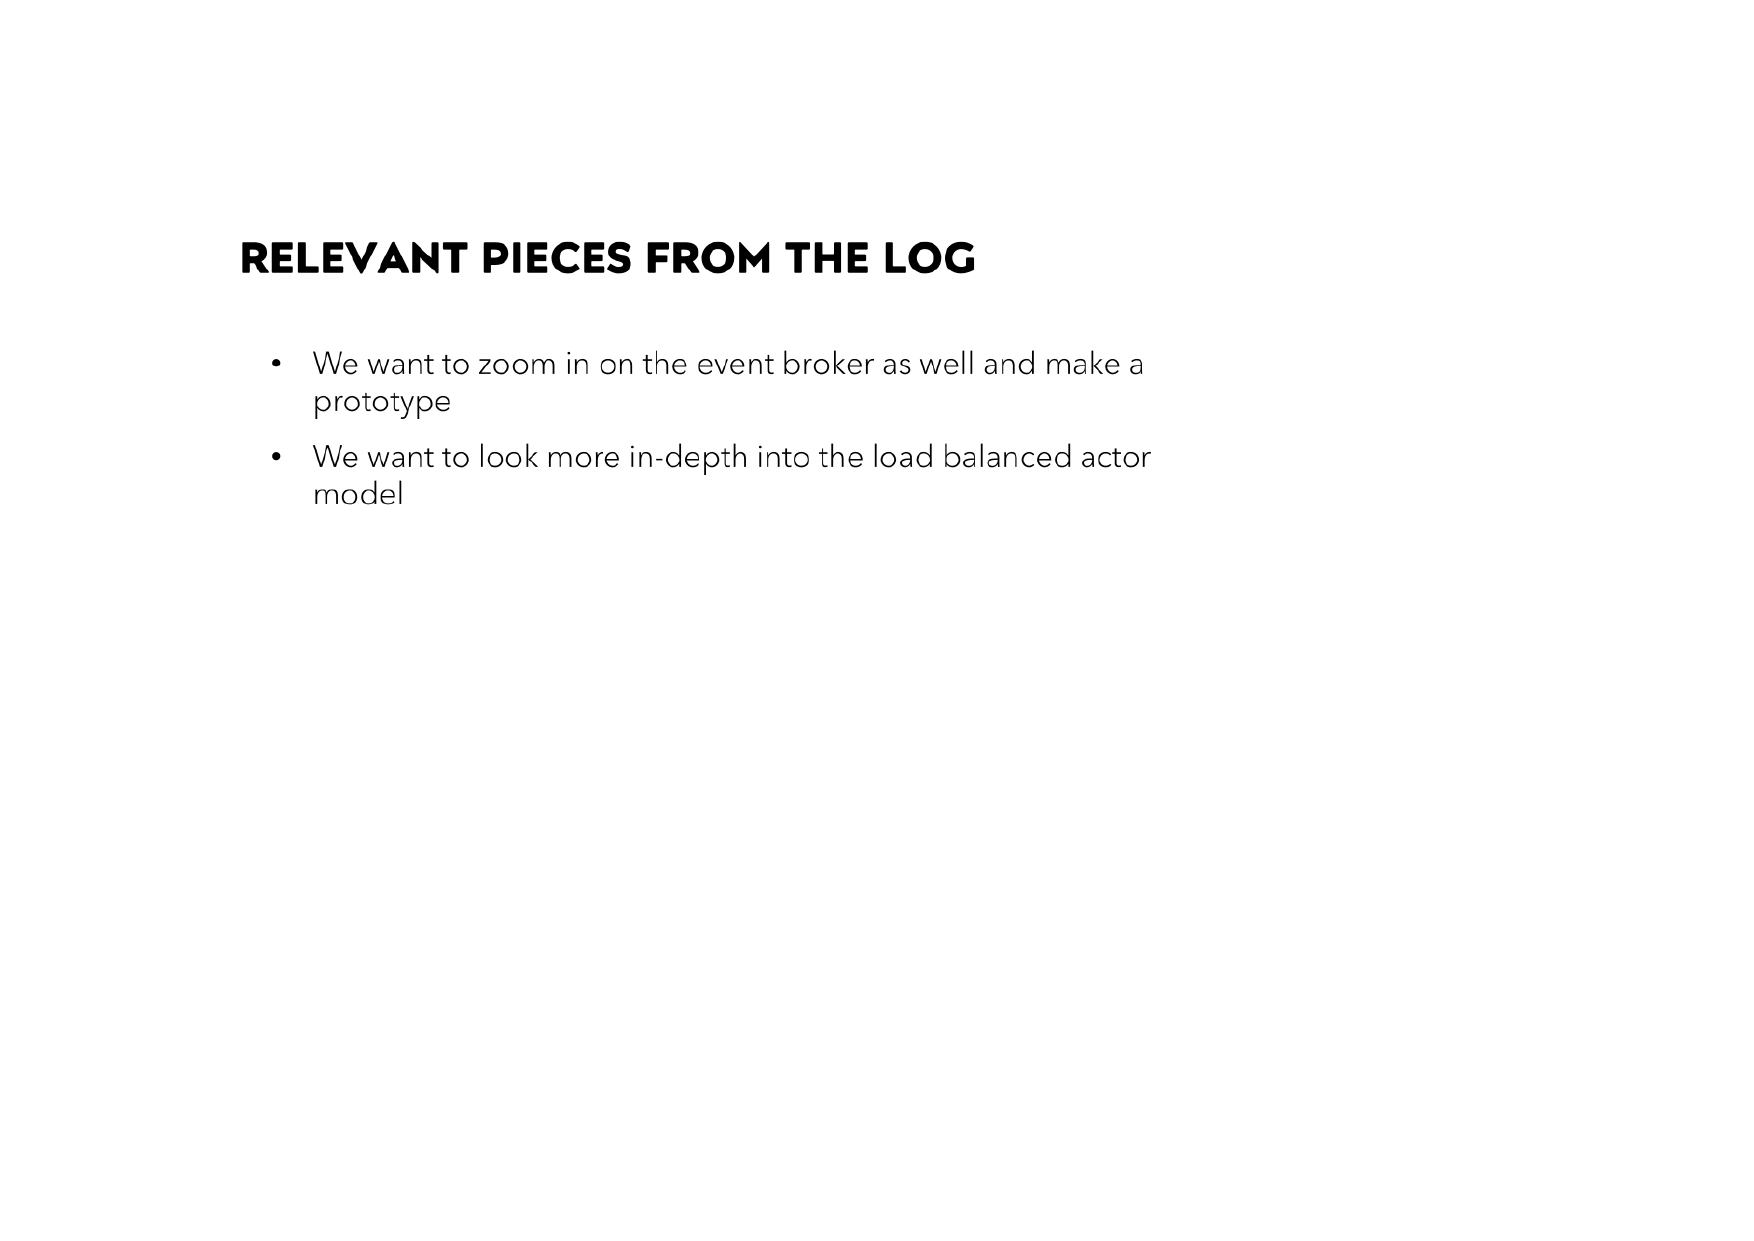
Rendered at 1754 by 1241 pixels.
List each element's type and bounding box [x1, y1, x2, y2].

picture [118, 118, 1609, 957]
